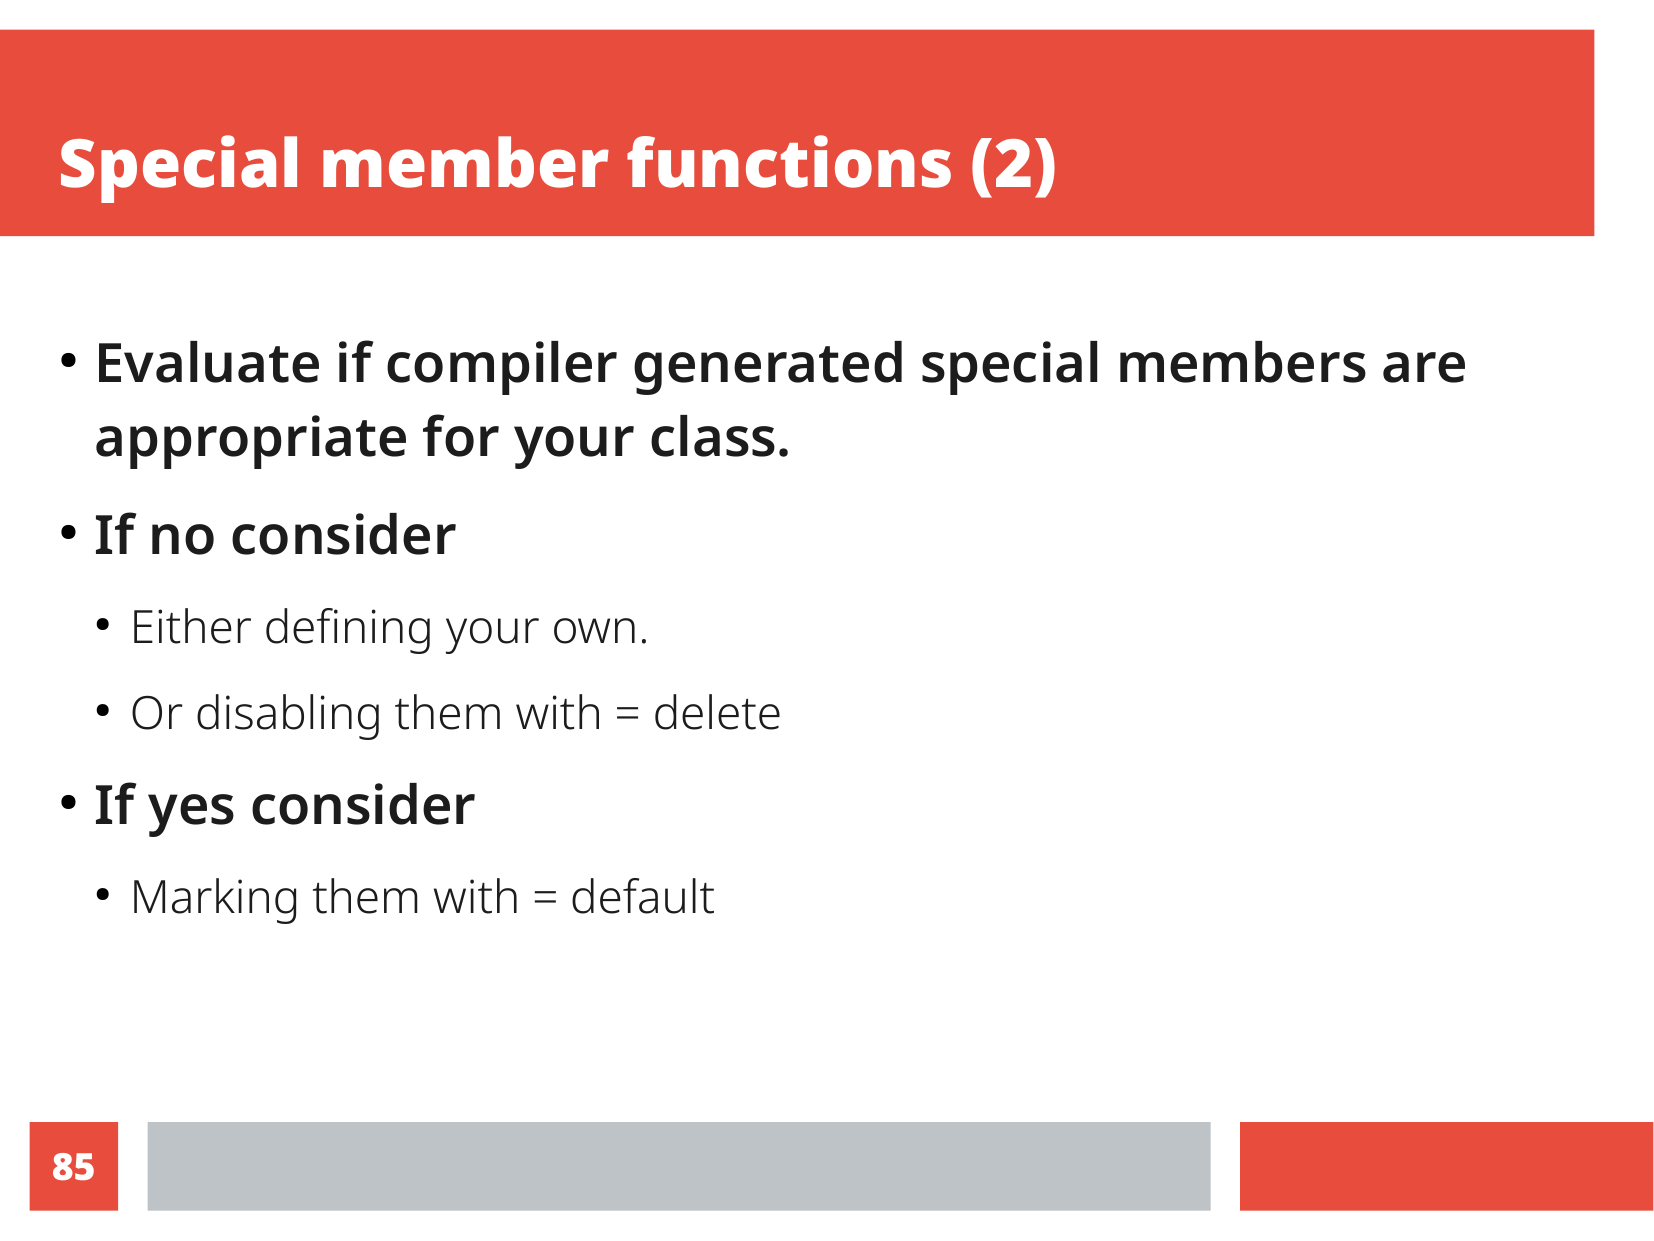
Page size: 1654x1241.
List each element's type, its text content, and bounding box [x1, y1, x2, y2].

title Special member functions (2) [59, 59, 1595, 207]
list Evaluate if compiler generated special members are appropriate for your class. If no consider Either defining your own. Or disabling them with = delete If yes consider Marking them with = default [59, 324, 1565, 1093]
